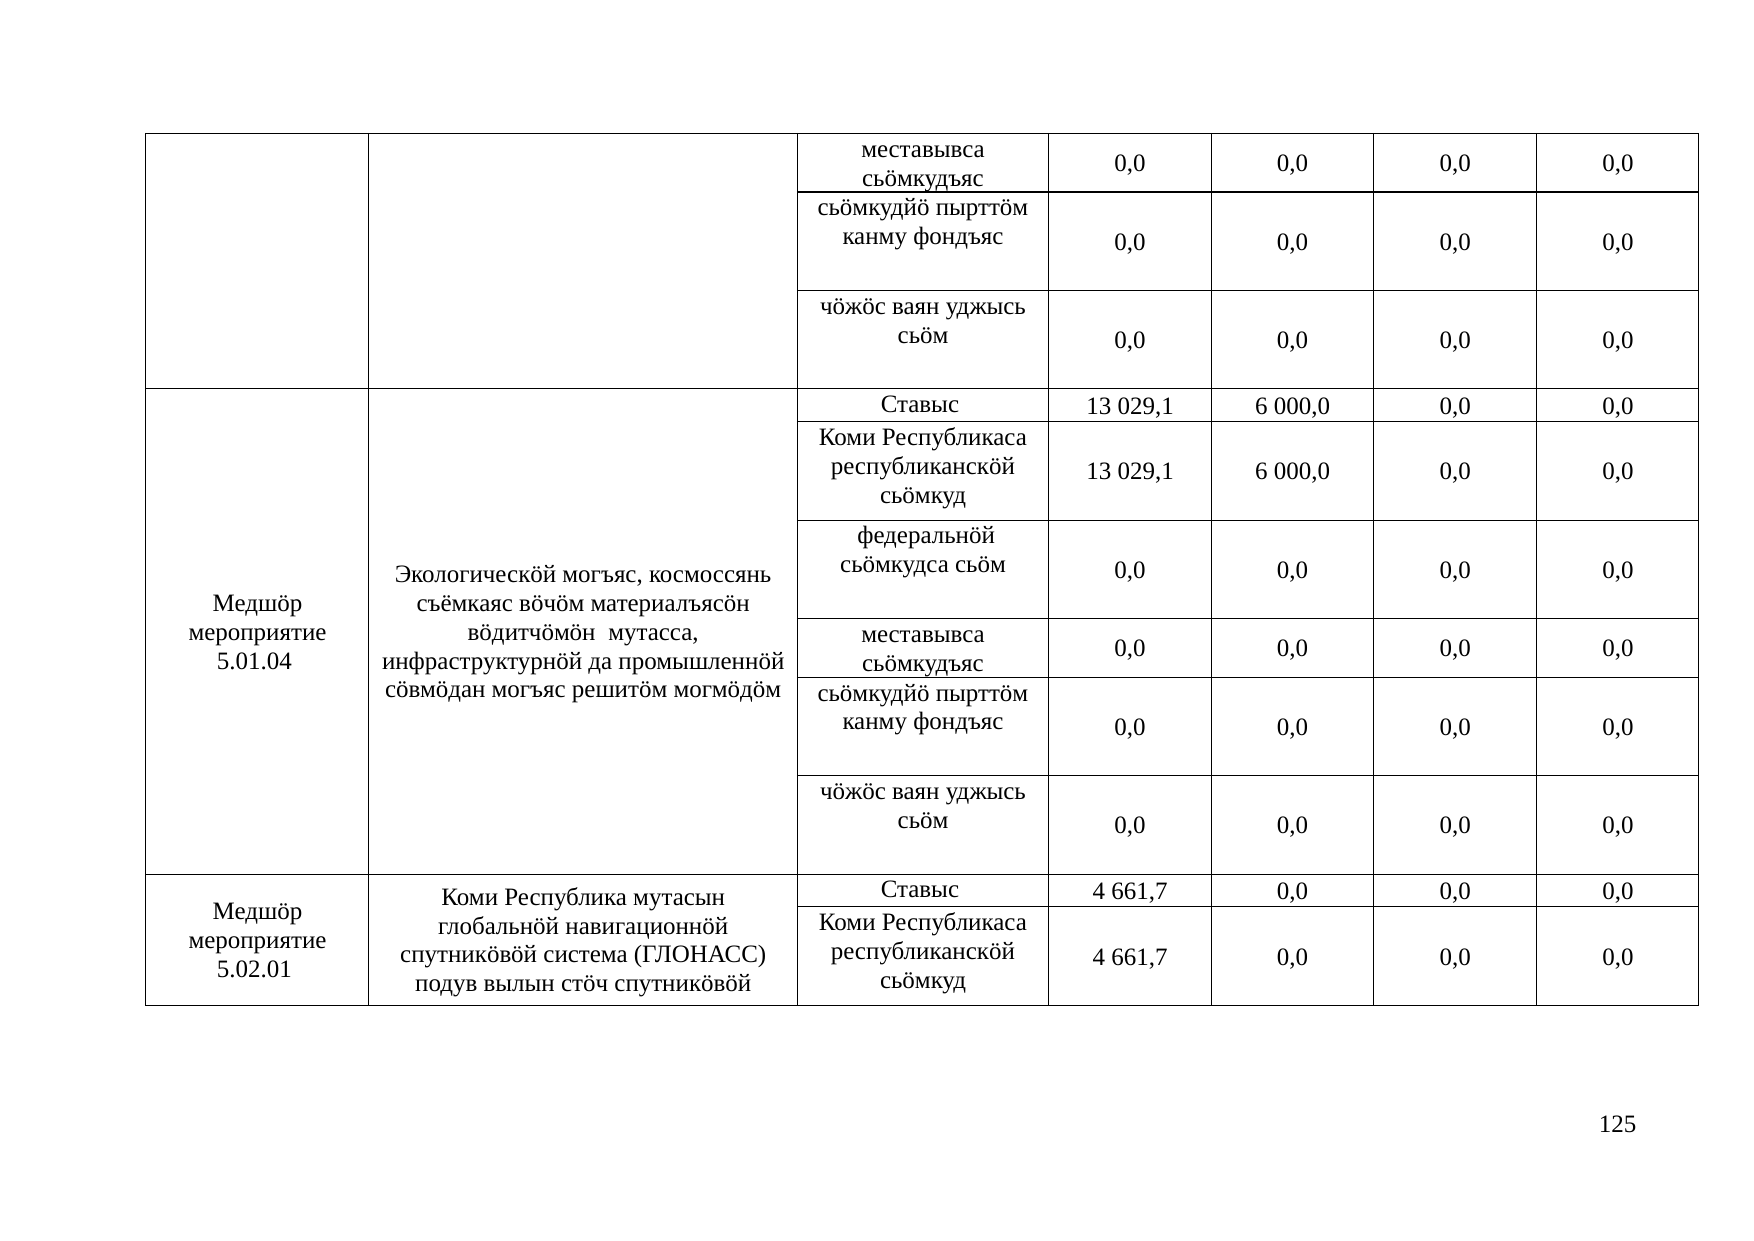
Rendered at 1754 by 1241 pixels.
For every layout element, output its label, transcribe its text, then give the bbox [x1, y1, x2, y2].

table_cell 0,0 [1212, 291, 1373, 388]
table_cell 4 661,7 [1049, 875, 1211, 906]
table_cell Медшӧр мероприятие 5.02.01 [146, 875, 368, 1005]
table_cell 0,0 [1049, 291, 1211, 388]
table_cell Коми Республикаса республиканскӧй сьӧмкуд [798, 907, 1048, 1005]
table_cell чӧжӧс ваян уджысь сьӧм [798, 291, 1048, 388]
table_cell 0,0 [1374, 389, 1536, 421]
table_cell 0,0 [1374, 291, 1536, 388]
table_cell 0,0 [1049, 134, 1211, 191]
table_cell 0,0 [1212, 875, 1373, 906]
table_cell [369, 134, 797, 388]
table_cell 0,0 [1537, 521, 1698, 618]
table_cell 0,0 [1537, 389, 1698, 421]
table_cell 0,0 [1049, 678, 1211, 775]
table_cell [146, 134, 368, 388]
table_cell 0,0 [1212, 619, 1373, 677]
table_cell Коми Республика мутасын глобальнӧй навигационнӧй спутникӧвӧй система (ГЛОНАСС) подув вылын стӧч спутникӧвӧй [369, 875, 797, 1005]
table_cell Коми Республикаса республиканскӧй сьӧмкуд [798, 422, 1048, 519]
table_cell 0,0 [1537, 776, 1698, 873]
table_cell Ставыс [798, 389, 1048, 421]
table_cell 0,0 [1537, 678, 1698, 775]
table_cell 0,0 [1212, 678, 1373, 775]
table_cell 0,0 [1537, 907, 1698, 1005]
table_cell 0,0 [1049, 193, 1211, 290]
table_cell 6 000,0 [1212, 422, 1373, 519]
table_cell Экологическӧй могъяс, космоссянь съёмкаяс вӧчӧм материалъясӧн вӧдитчӧмӧн мутасса, инфраструктурнӧй да промышленнӧй сӧвмӧдан могъяс решитӧм могмӧдӧм [369, 389, 797, 873]
table_cell 0,0 [1537, 134, 1698, 191]
table_cell 0,0 [1374, 193, 1536, 290]
table_cell 4 661,7 [1049, 907, 1211, 1005]
table_cell 13 029,1 [1049, 422, 1211, 519]
table_cell сьӧмкудйӧ пырттӧм канму фондъяс [798, 193, 1048, 290]
table_cell 0,0 [1374, 422, 1536, 519]
table_cell 0,0 [1212, 776, 1373, 873]
table_cell 0,0 [1374, 875, 1536, 906]
table_cell 0,0 [1537, 291, 1698, 388]
table_cell Медшӧр мероприятие 5.01.04 [146, 389, 368, 873]
table_cell 0,0 [1537, 875, 1698, 906]
table_cell 0,0 [1049, 776, 1211, 873]
table_cell 0,0 [1537, 619, 1698, 677]
table_cell 13 029,1 [1049, 389, 1211, 421]
table_cell 0,0 [1537, 193, 1698, 290]
table_cell Ставыс [798, 875, 1048, 906]
table_cell 0,0 [1374, 619, 1536, 677]
table_cell 0,0 [1374, 776, 1536, 873]
table_cell меставывса сьӧмкудъяс [798, 619, 1048, 677]
table_cell 0,0 [1374, 907, 1536, 1005]
table_cell 0,0 [1374, 678, 1536, 775]
table_cell 0,0 [1212, 134, 1373, 191]
table_cell 0,0 [1212, 907, 1373, 1005]
table_cell 0,0 [1537, 422, 1698, 519]
table_cell 0,0 [1374, 134, 1536, 191]
table_cell сьӧмкудйӧ пырттӧм канму фондъяс [798, 678, 1048, 775]
table_cell федеральнӧй сьӧмкудса сьӧм [798, 521, 1048, 618]
table_cell 6 000,0 [1212, 389, 1373, 421]
table_cell чӧжӧс ваян уджысь сьӧм [798, 776, 1048, 873]
table_cell 0,0 [1212, 521, 1373, 618]
table_cell 0,0 [1374, 521, 1536, 618]
table_cell меставывса сьӧмкудъяс [798, 134, 1048, 191]
table_cell 0,0 [1212, 193, 1373, 290]
table_cell 0,0 [1049, 521, 1211, 618]
table_cell 0,0 [1049, 619, 1211, 677]
